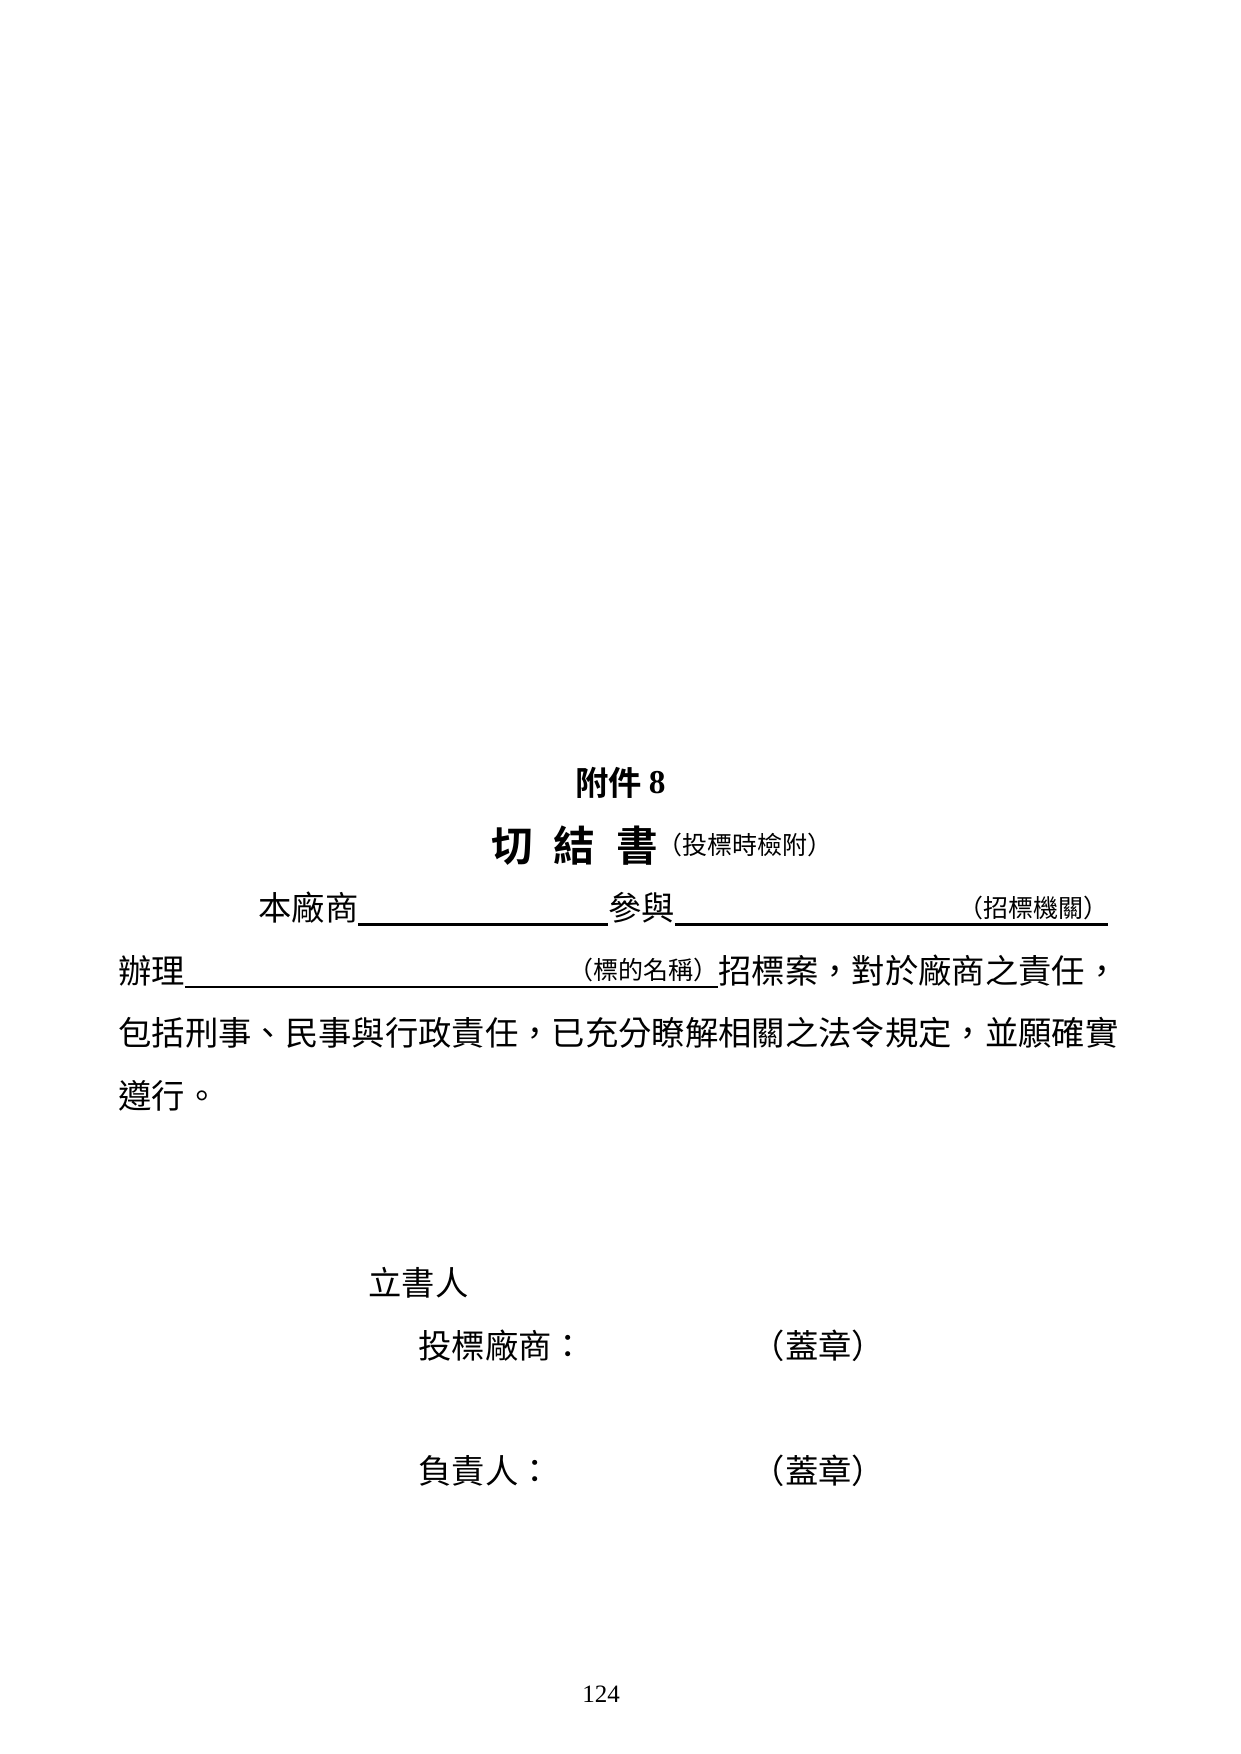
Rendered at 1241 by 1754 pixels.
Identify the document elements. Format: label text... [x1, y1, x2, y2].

text 切 結 書（投標時檢附） [118, 802, 1122, 864]
text 投標廠商： （蓋章） [118, 1302, 1122, 1364]
text 負責人： （蓋章） [118, 1427, 1122, 1489]
text 本廠商 參與 （招標機關）辦理 （標的名稱）招標案，對於廠商之責任，包括刑事、民事與行政責任，已充分瞭解相關之法令規定，並願確實遵行。 [118, 864, 1122, 1114]
text 立書人 [168, 1239, 1122, 1302]
text 附件8 [118, 677, 1122, 802]
